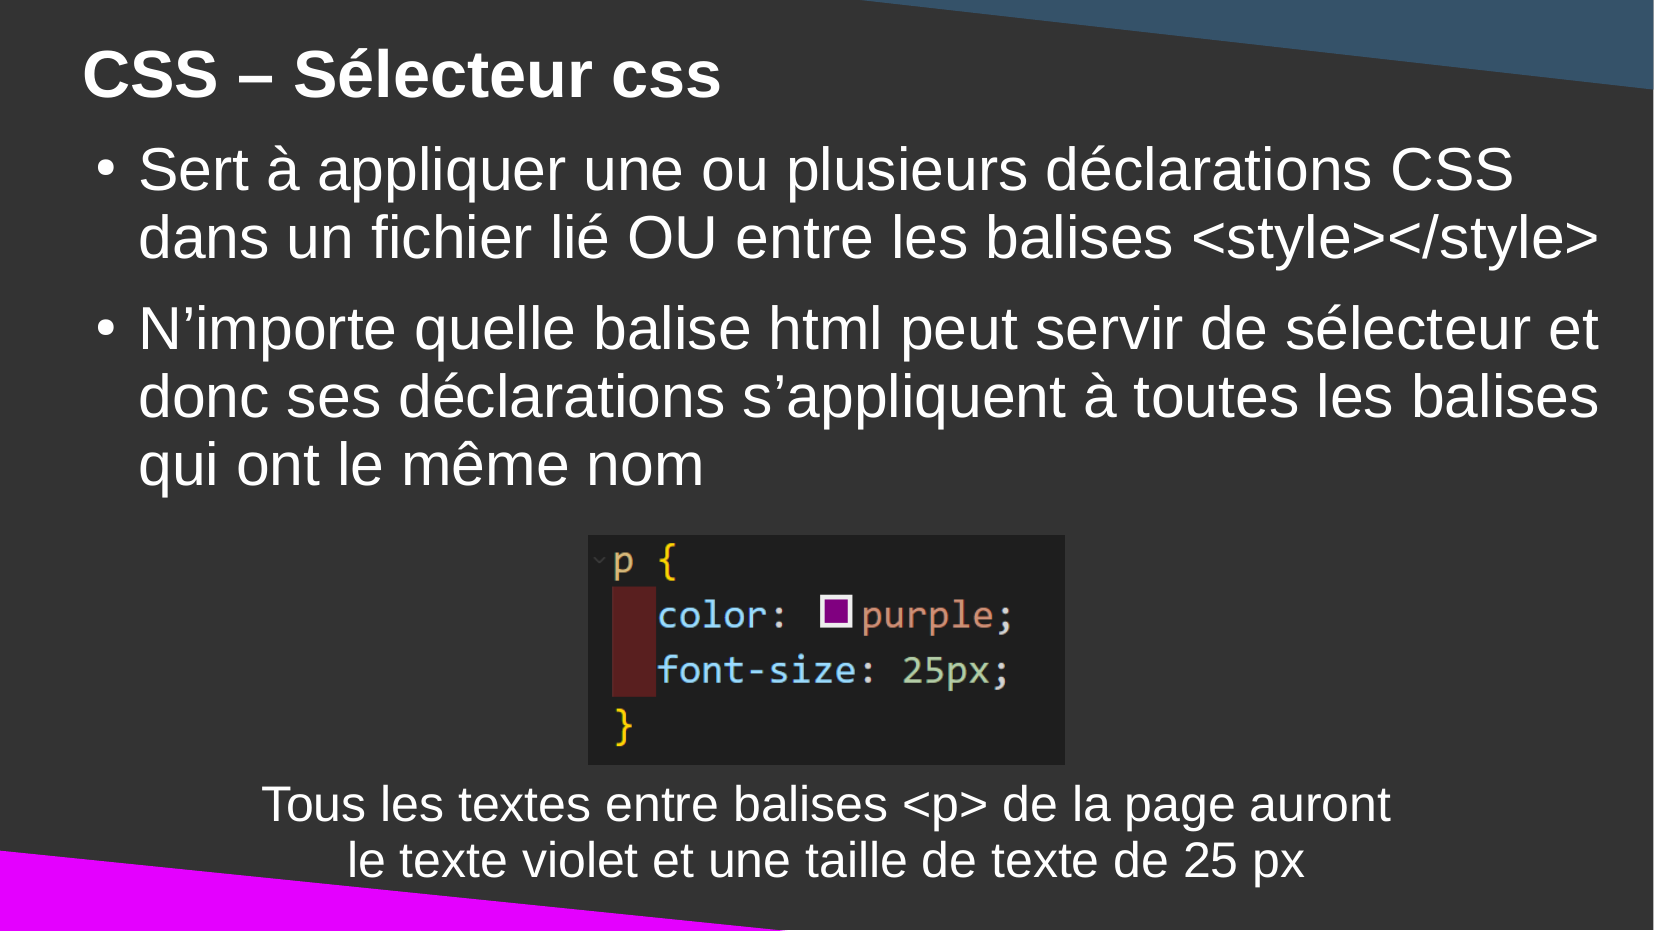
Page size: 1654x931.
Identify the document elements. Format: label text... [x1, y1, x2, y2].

picture [588, 535, 1065, 765]
title CSS – Sélecteur css [82, 37, 1571, 114]
text_box [860, 0, 1654, 90]
list Sert à appliquer une ou plusieurs déclarations CSS dans un fichier lié OU entre les balises <style></style> N’importe quelle balise html peut servir de sélecteur et donc ses déclarations s’appliquent à toutes les balises qui ont le même nom [80, 135, 1605, 552]
title Tous les textes entre balises <p> de la page auront le texte violet et une taille de texte de 25 px [240, 776, 1413, 931]
text_box [0, 850, 788, 931]
